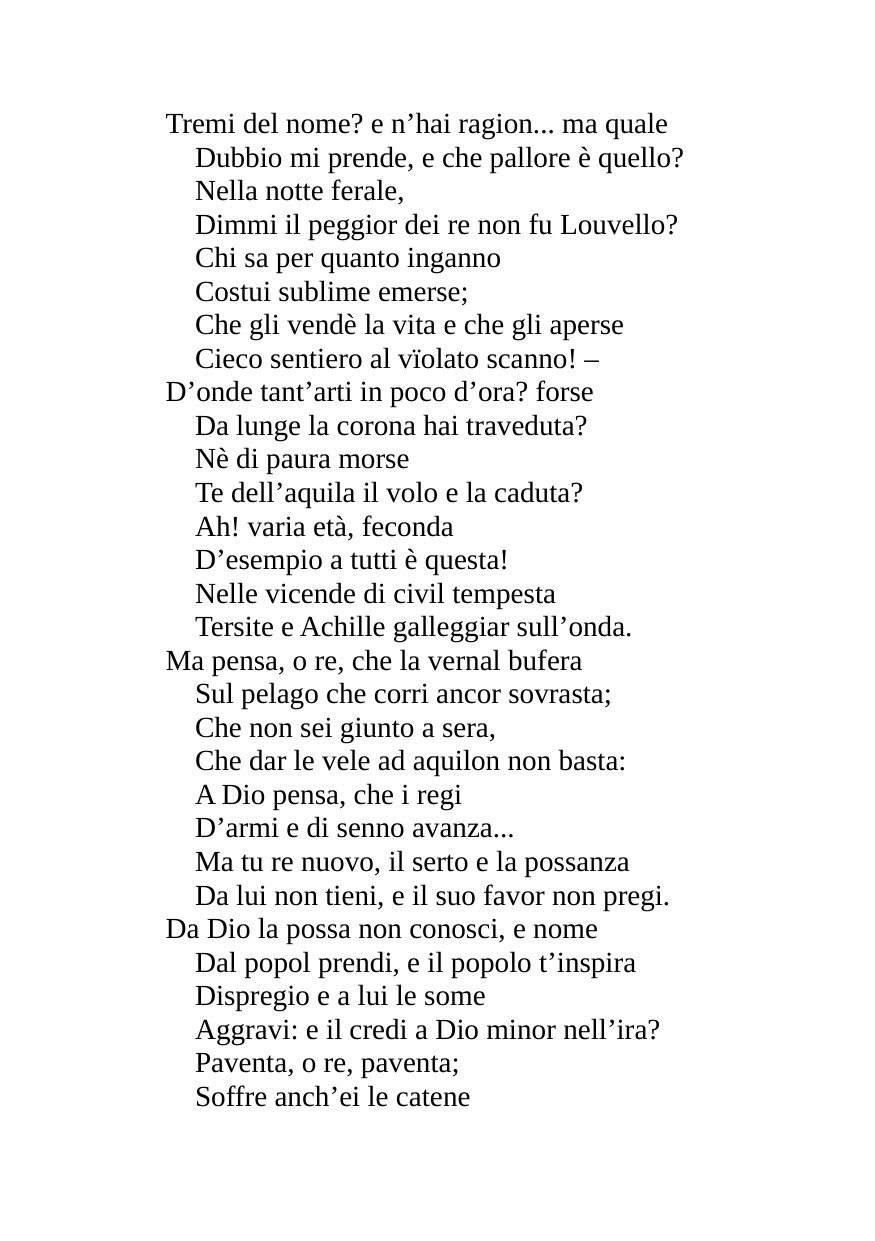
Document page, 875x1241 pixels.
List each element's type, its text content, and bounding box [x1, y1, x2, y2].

text Ma pensa, o re, che la vernal bufera Sul pelago che corri ancor sovrasta; Che non sei giunto a sera, Che dar le vele ad aquilon non basta: A Dio pensa, che i regi D’armi e di senno avanza... Ma tu re nuovo, il serto e la possanza Da lui non tieni, e il suo favor non pregi. [165, 643, 768, 911]
text D’onde tant’arti in poco d’ora? forse Da lunge la corona hai traveduta? Nè di paura morse Te dell’aquila il volo e la caduta? Ah! varia età, feconda D’esempio a tutti è questa! Nelle vicende di civil tempesta Tersite e Achille galleggiar sull’onda. [165, 374, 768, 643]
text Tremi del nome? e n’hai ragion... ma quale Dubbio mi prende, e che pallore è quello? Nella notte ferale, Dimmi il peggior dei re non fu Louvello? Chi sa per quanto inganno Costui sublime emerse; Che gli vendè la vita e che gli aperse Cieco sentiero al vïolato scanno! – [165, 106, 768, 374]
text Da Dio la possa non conosci, e nome Dal popol prendi, e il popolo t’inspira Dispregio e a lui le some Aggravi: e il credi a Dio minor nell’ira? Paventa, o re, paventa; Soffre anch’ei le catene [165, 911, 768, 1112]
